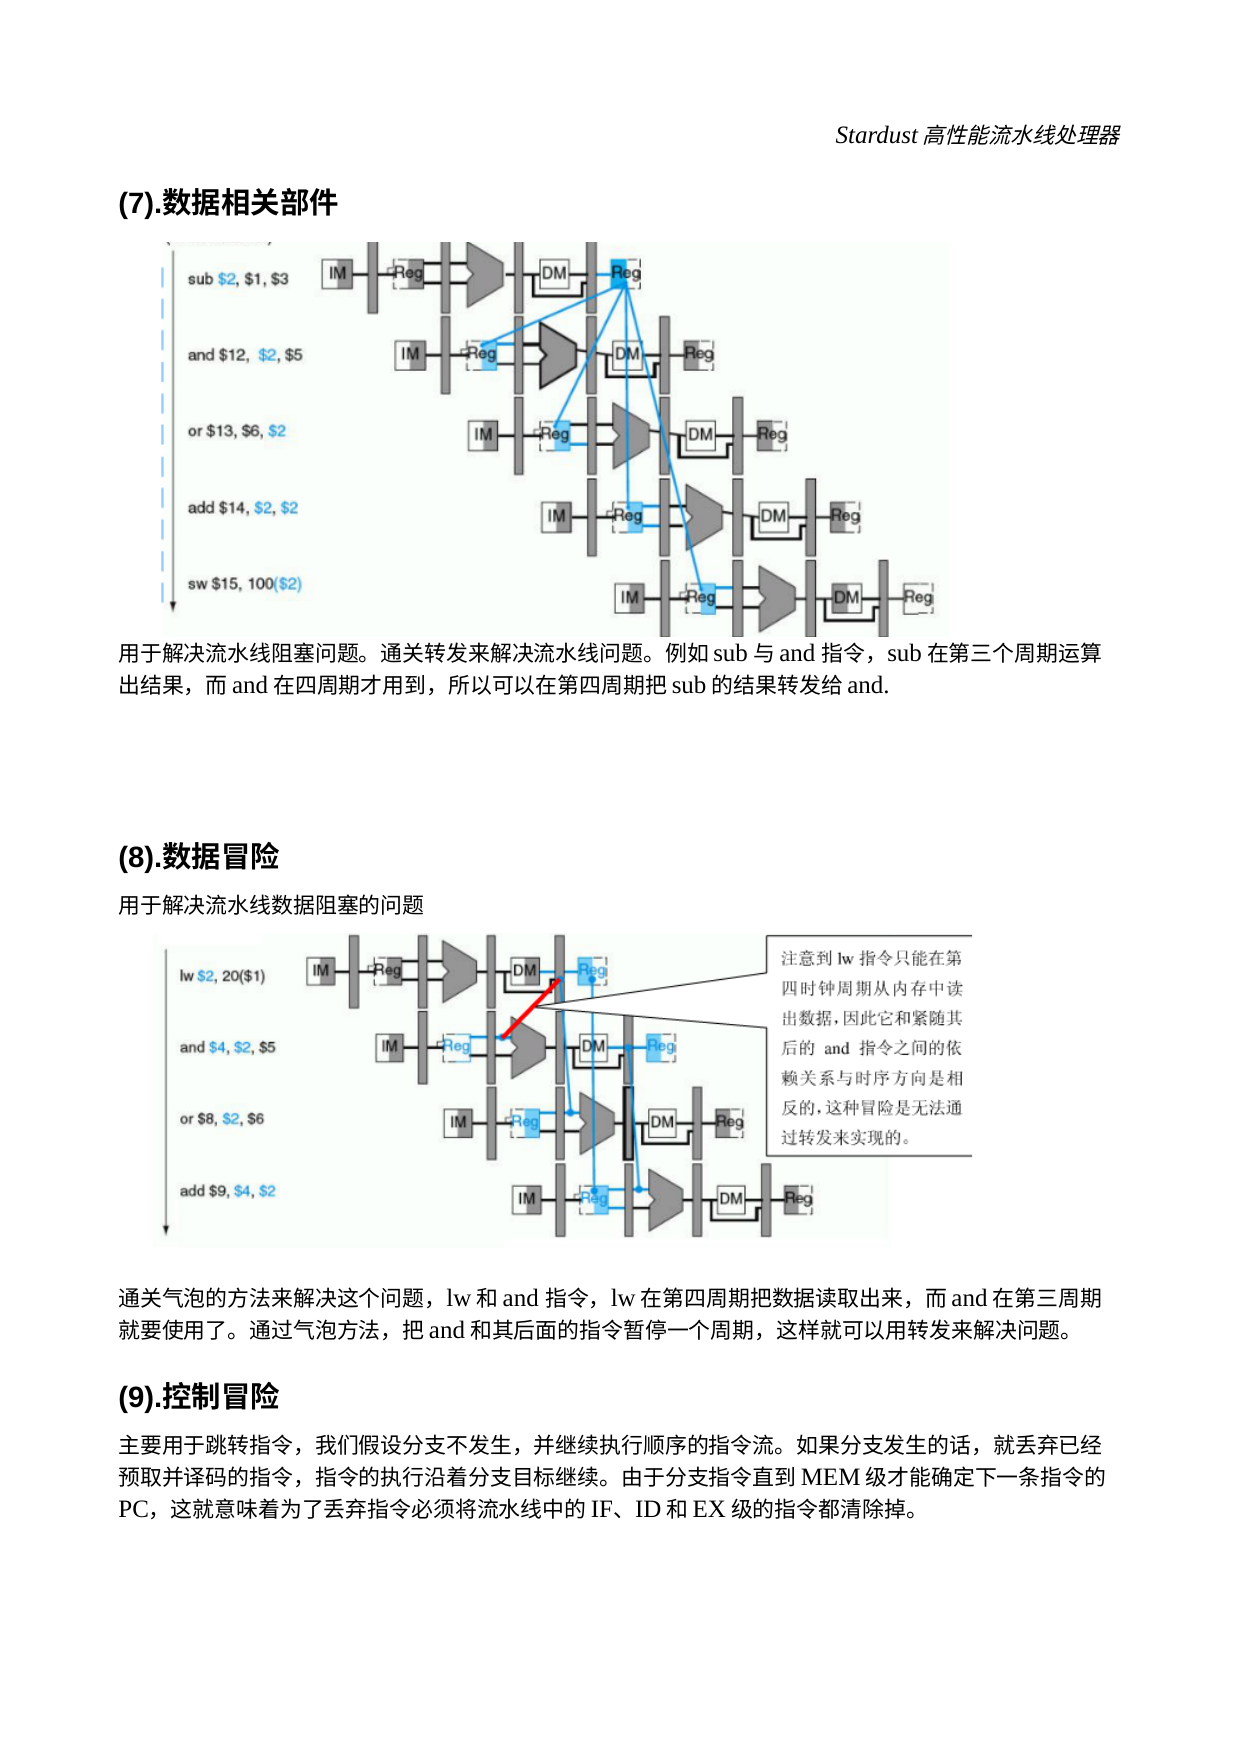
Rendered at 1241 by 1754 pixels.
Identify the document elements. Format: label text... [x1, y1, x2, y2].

text 用于解决流水线阻塞问题。通关转发来解决流水线问题。例如sub与and 指令，sub在第三个周期运算出结果，而and在四周期才用到，所以可以在第四周期把 sub的结果转发给and. [118, 234, 1122, 700]
picture [205, 242, 813, 637]
subtitle (7).数据相关部件 [118, 179, 1122, 222]
text 通关气泡的方法来解决这个问题，lw和and 指令，lw在第四周期把数据读取出来，而and在第三周期就要使用了。通过气泡方法，把and和其后面的指令暂停一个周期，这样就可以用转发来解决问题。 [118, 1281, 1122, 1344]
text 主要用于跳转指令，我们假设分支不发生，并继续执行顺序的指令流。如果分支发生的话，就丢弃已经预取并译码的指令，指令的执行沿着分支目标继续。由于分支指令直到MEM级才能确定下一条指令的PC，这就意味着为了丢弃指令必须将流水线中的IF、ID和EX级的指令都清除掉。 [118, 1428, 1122, 1523]
subtitle (8).数据冒险 [118, 833, 1122, 876]
text 用于解决流水线数据阻塞的问题 [118, 888, 1122, 920]
subtitle (9).控制冒险 [118, 1373, 1122, 1416]
picture [177, 964, 788, 1253]
